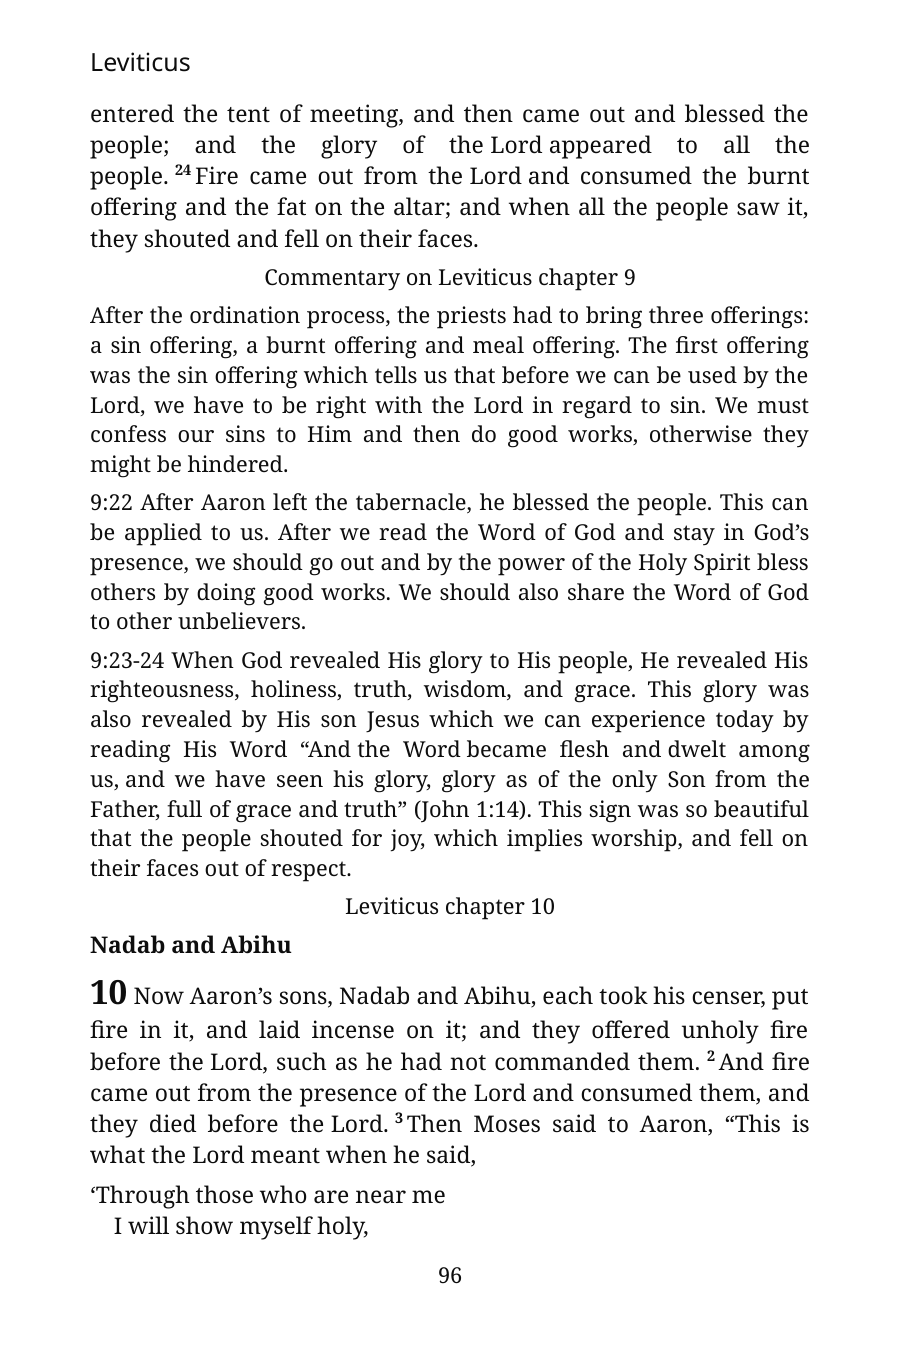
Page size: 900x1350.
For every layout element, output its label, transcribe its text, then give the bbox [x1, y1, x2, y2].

text entered the tent of meeting, and then came out and blessed the people; and the glory of the Lord appeared to all the people. 24 Fire came out from the Lord and consumed the burnt offering and the fat on the altar; and when all the people saw it, they shouted and fell on their faces. [90, 97, 810, 254]
text 9:23-24 When God revealed His glory to His people, He revealed His righteousness, holiness, truth, wisdom, and grace. This glory was also revealed by His son Jesus which we can experience today by reading His Word “And the Word became flesh and dwelt among us, and we have seen his glory, glory as of the only Son from the Father, full of grace and truth” (John 1:14). This sign was so beautiful that the people shouted for joy, which implies worship, and fell on their faces out of respect. [90, 644, 810, 883]
text Nadab and Abihu [90, 929, 810, 961]
text 10 Now Aaron’s sons, Nadab and Abihu, each took his censer, put fire in it, and laid incense on it; and they offered unholy fire before the Lord, such as he had not commanded them. 2 And fire came out from the presence of the Lord and consumed them, and they died before the Lord. 3 Then Moses said to Aaron, “This is what the Lord meant when he said, [90, 969, 810, 1171]
text After the ordination process, the priests had to bring three offerings: a sin offering, a burnt offering and meal offering. The first offering was the sin offering which tells us that before we can be used by the Lord, we have to be right with the Lord in regard to sin. We must confess our sins to Him and then do good works, otherwise they might be hindered. [90, 300, 810, 479]
text Commentary on Leviticus chapter 9 [90, 262, 810, 292]
text 9:22 After Aaron left the tabernacle, he blessed the people. This can be applied to us. After we read the Word of God and stay in God’s presence, we should go out and by the power of the Holy Spirit bless others by doing good works. We should also share the Word of God to other unbelievers. [90, 487, 810, 636]
text ‘Through those who are near me I will show myself holy, [90, 1179, 810, 1241]
text Leviticus chapter 10 [90, 891, 810, 921]
